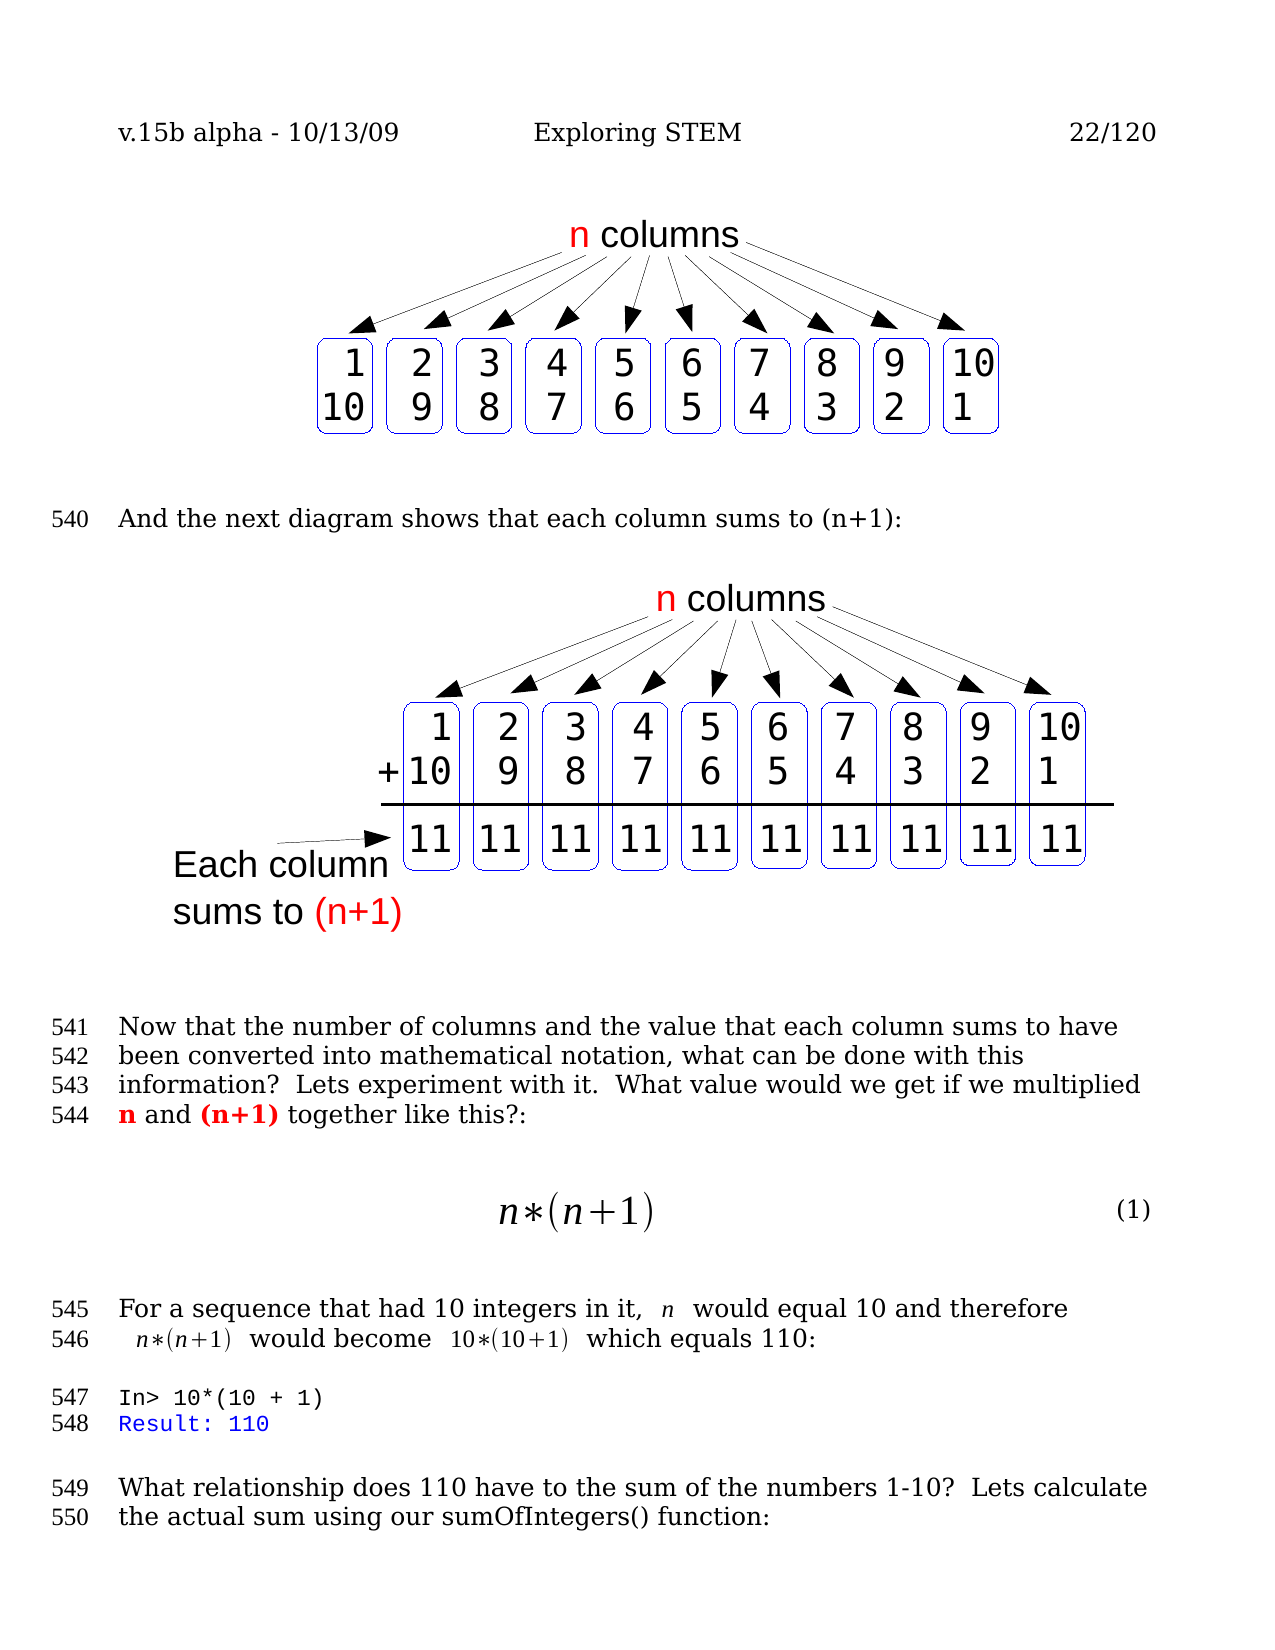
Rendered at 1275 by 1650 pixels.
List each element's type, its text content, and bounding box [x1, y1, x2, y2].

text For a sequence that had 10 integers in it,would equal 10 and thereforewould becomewhich equals 110: [118, 1294, 1157, 1354]
text What relationship does 110 have to the sum of the numbers 1-10? Lets calculate the actual sum using our sumOfIntegers() function: [118, 1473, 1157, 1531]
text Now that the number of columns and the value that each column sums to have been converted into mathematical notation, what can be done with this information? Lets experiment with it. What value would we get if we multiplied n and (n+1) together like this?: [118, 1012, 1157, 1129]
table_header (1) [1041, 1180, 1157, 1241]
table_header [118, 1180, 1041, 1241]
text In> 10*(10 + 1) [118, 1386, 1157, 1412]
text Result: 110 [118, 1412, 1157, 1438]
text And the next diagram shows that each column sums to (n+1): [118, 504, 1157, 533]
